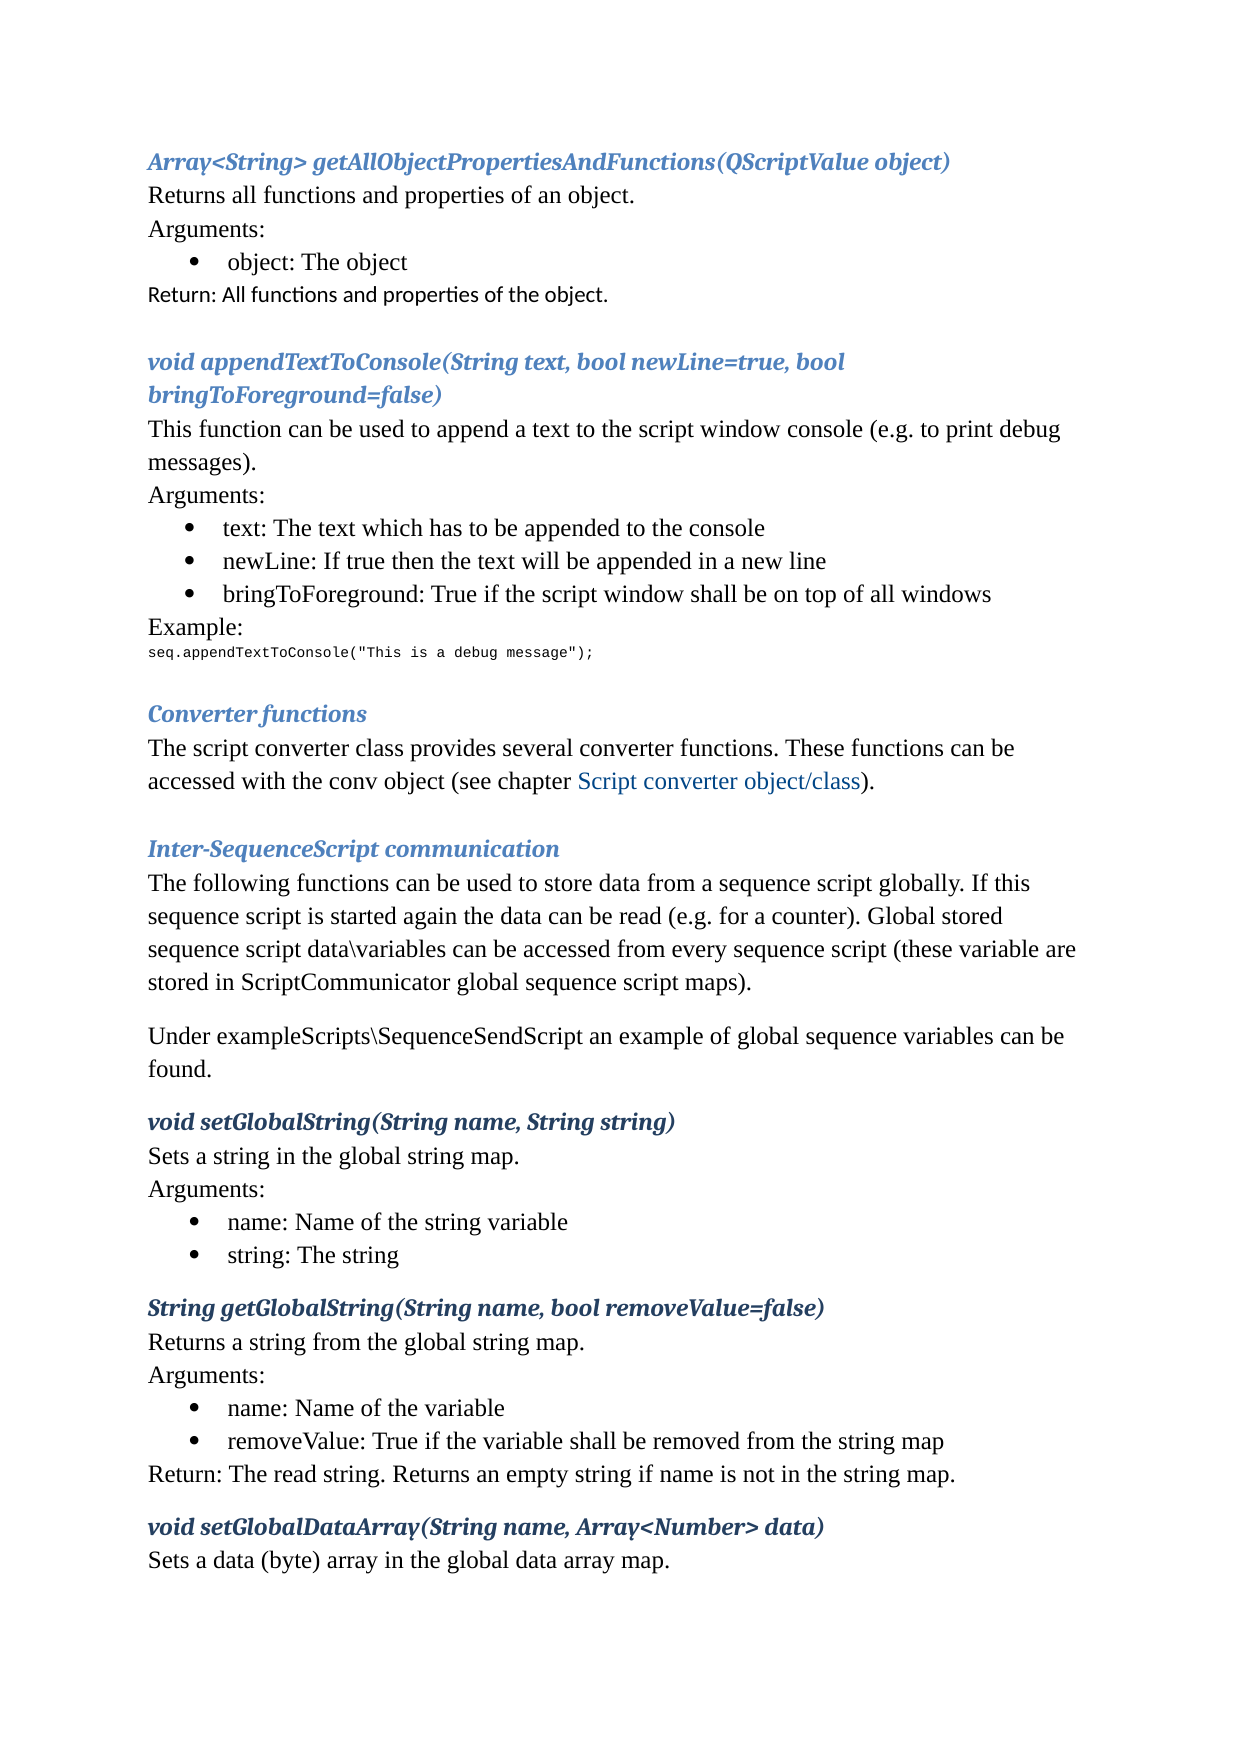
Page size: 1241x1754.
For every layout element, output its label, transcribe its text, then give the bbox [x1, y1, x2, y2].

subtitle void setGlobalDataArray(String name, Array<Number> data) [148, 1513, 1093, 1541]
list name: Name of the string variable [190, 1207, 1093, 1236]
subtitle Inter-SequenceScript communication [148, 835, 1093, 864]
list text: The text which has to be appended to the console [185, 513, 1093, 542]
list bringToForeground: True if the script window shall be on top of all windows [185, 579, 1093, 608]
text The script converter class provides several converter functions. These functions can be accessed with the conv object (see chapter Script converter object/class). [148, 733, 1093, 795]
subtitle String getGlobalString(String name, bool removeValue=false) [148, 1294, 1093, 1322]
text Arguments: [148, 480, 1093, 509]
text Under exampleScripts\SequenceSendScript an example of global sequence variables can be found. [148, 1021, 1093, 1083]
text Arguments: [148, 214, 1093, 242]
list string: The string [190, 1240, 1093, 1268]
text Arguments: [148, 1360, 1093, 1388]
list Return: The read string. Returns an empty string if name is not in the string map. [148, 1459, 1093, 1487]
subtitle Array<String> getAllObjectPropertiesAndFunctions(QScriptValue object) [148, 148, 1093, 176]
list name: Name of the variable [190, 1393, 1093, 1421]
list object: The object [190, 247, 1093, 275]
subtitle void setGlobalString(String name, String string) [148, 1108, 1093, 1136]
subtitle void appendTextToConsole(String text, bool newLine=true, bool bringToForeground=false) [148, 348, 1093, 409]
text Example: [148, 612, 1093, 641]
text seq.appendTextToConsole("This is a debug message"); [148, 645, 1093, 662]
text Arguments: [148, 1174, 1093, 1202]
text Sets a data (byte) array in the global data array map. [148, 1546, 1093, 1574]
text This function can be used to append a text to the script window console (e.g. to print debug messages). [148, 414, 1093, 476]
list newLine: If true then the text will be appended in a new line [185, 546, 1093, 575]
text The following functions can be used to store data from a sequence script globally. If this sequence script is started again the data can be read (e.g. for a counter). Global stored sequence script data\variables can be accessed from every sequence script (these variable are stored in ScriptCommunicator global sequence script maps). [148, 868, 1093, 996]
text Returns a string from the global string map. [148, 1327, 1093, 1355]
text Sets a string in the global string map. [148, 1141, 1093, 1169]
text Returns all functions and properties of an object. [148, 181, 1093, 209]
text Return: All functions and properties of the object. [148, 280, 1093, 308]
list removeValue: True if the variable shall be removed from the string map [190, 1426, 1093, 1454]
subtitle Converter functions [148, 700, 1093, 729]
